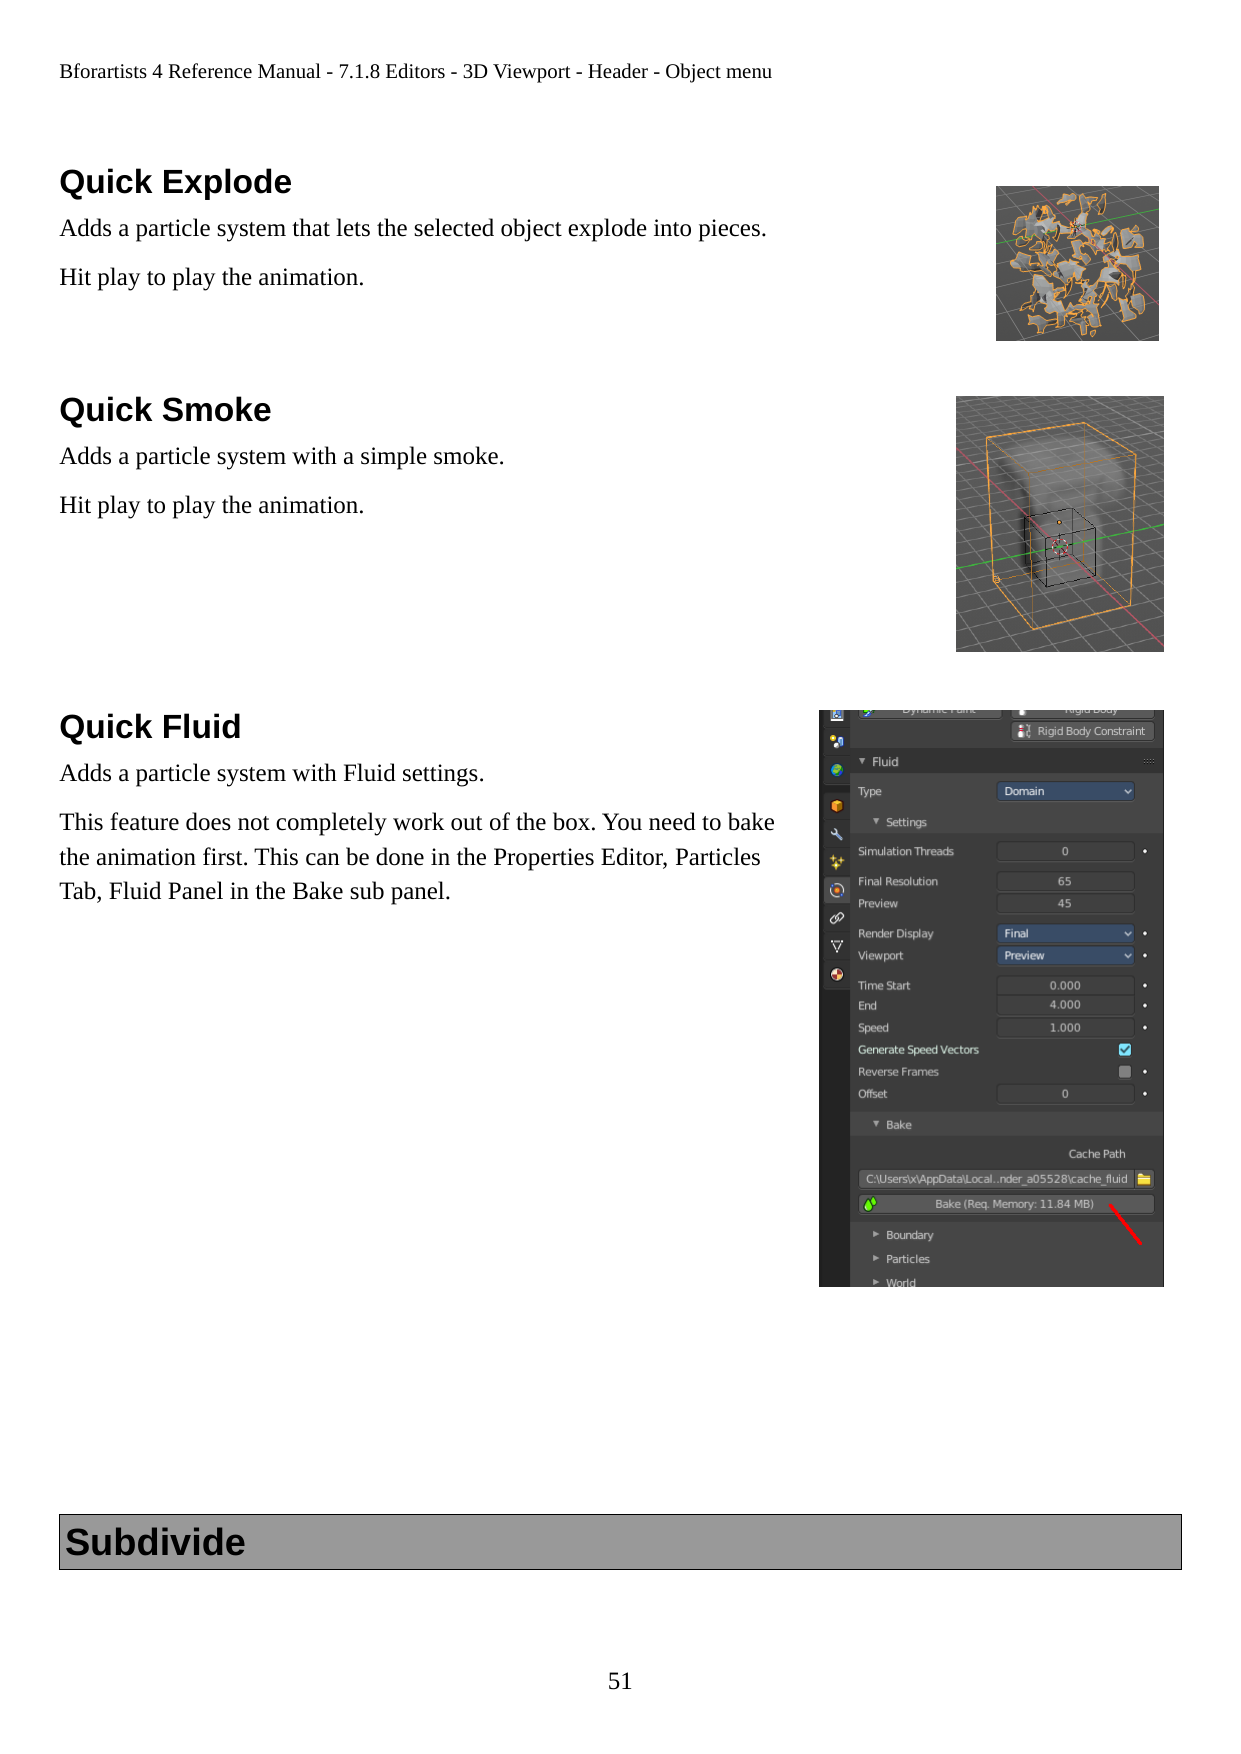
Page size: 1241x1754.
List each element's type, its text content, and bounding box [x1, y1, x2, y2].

subtitle Quick Smoke [59, 390, 1181, 428]
subtitle Quick Explode [59, 162, 1181, 201]
text [1159, 262, 1181, 291]
text Adds a particle system with a simple smoke. [59, 441, 956, 470]
subtitle Quick Fluid [59, 707, 1181, 746]
table_header Subdivide [60, 1515, 1181, 1569]
picture [819, 710, 1164, 1287]
text This feature does not completely work out of the box. You need to bake the animation first. This can be done in the Properties Editor, Particles Tab, Fluid Panel in the Bake sub panel. [59, 807, 819, 905]
picture [956, 396, 1164, 652]
picture [996, 186, 1159, 341]
text Adds a particle system with Fluid settings. [59, 758, 819, 787]
text Hit play to play the animation. [59, 490, 956, 519]
text Hit play to play the animation. [59, 262, 996, 291]
text Adds a particle system that lets the selected object explode into pieces. [59, 213, 996, 242]
